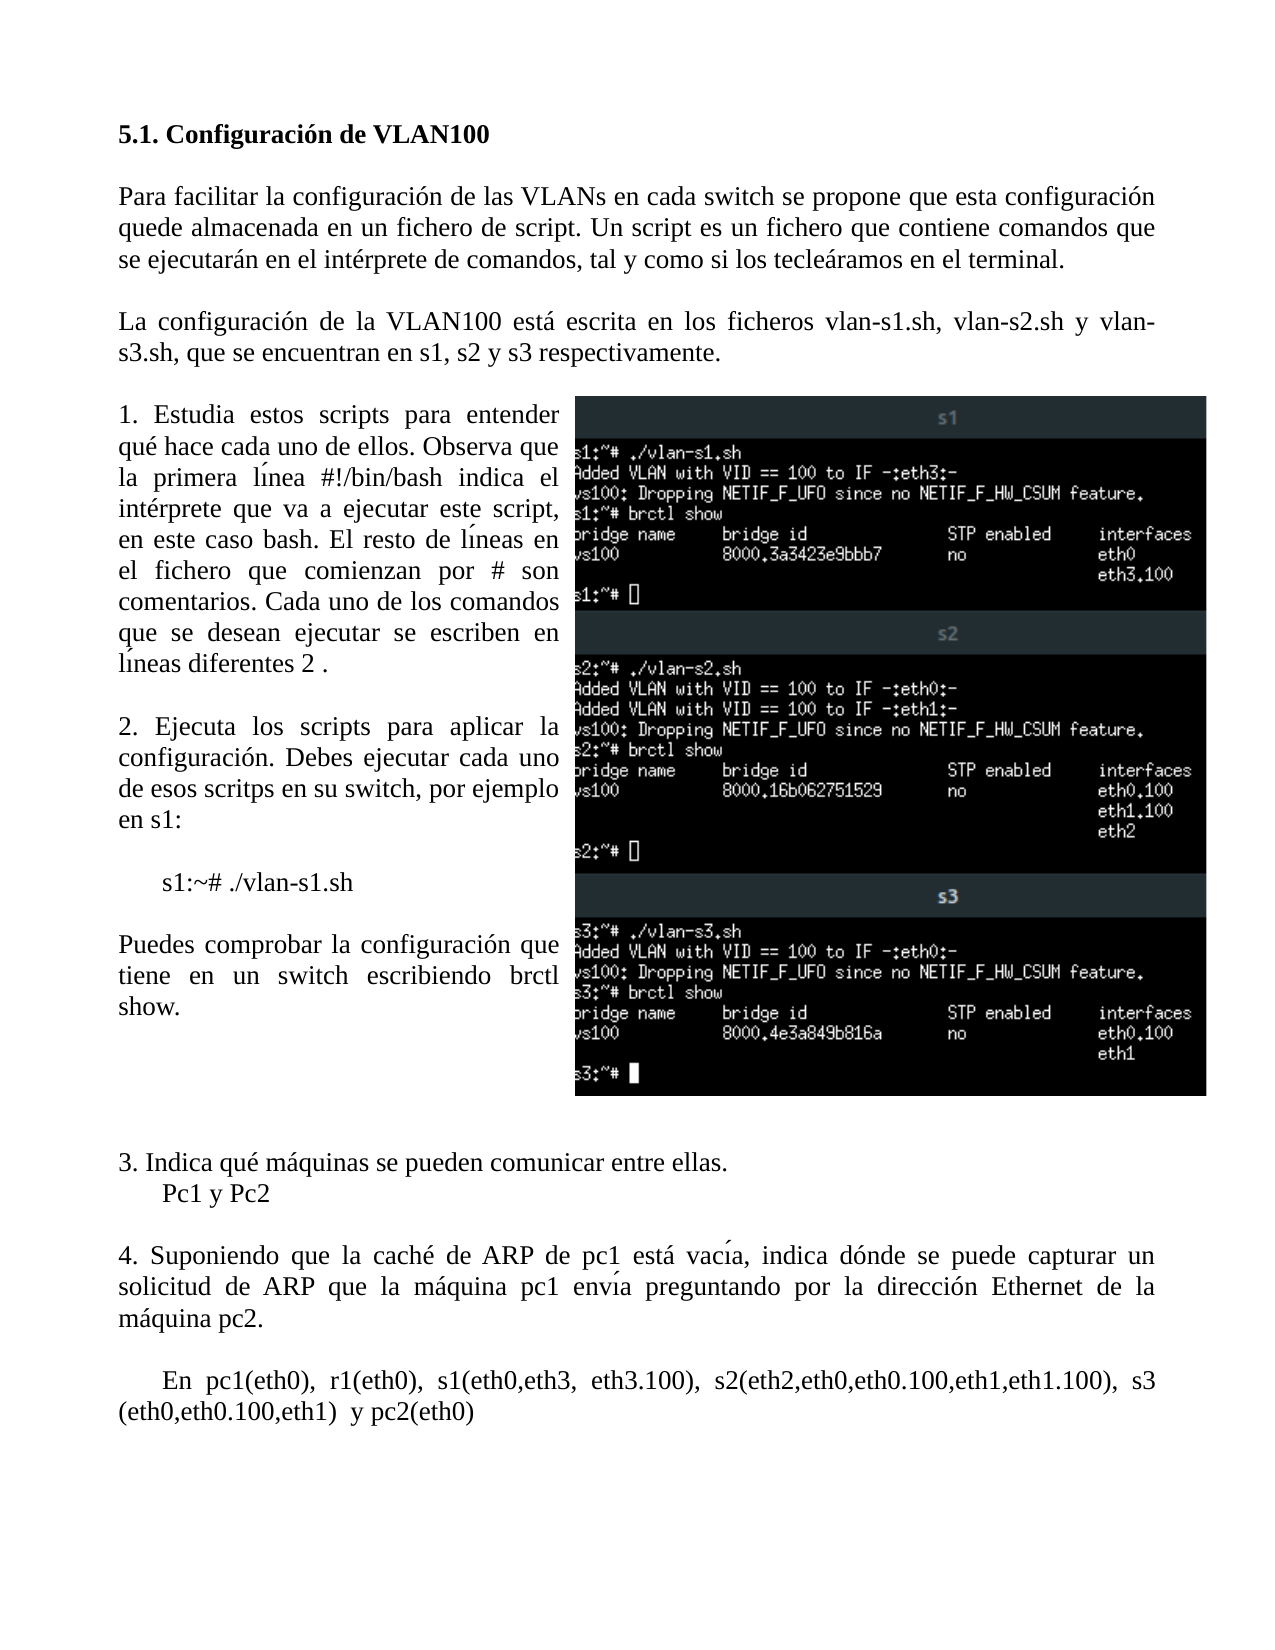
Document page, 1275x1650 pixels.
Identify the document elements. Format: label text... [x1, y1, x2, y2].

text Para facilitar la configuración de las VLANs en cada switch se propone que esta configuración quede almacenada en un fichero de script. Un script es un fichero que contiene comandos que se ejecutarán en el intérprete de comandos, tal y como si los tecleáramos en el terminal. [118, 180, 1157, 274]
text s1:~# ./vlan-s1.sh [118, 866, 575, 897]
text La configuración de la VLAN100 está escrita en los ficheros vlan-s1.sh, vlan-s2.sh y vlan-s3.sh, que se encuentran en s1, s2 y s3 respectivamente. [118, 305, 1157, 367]
text Pc1 y Pc2 [118, 1177, 1157, 1208]
picture [575, 396, 1207, 1096]
text 4. Suponiendo que la caché de ARP de pc1 está vacı́a, indica dónde se puede capturar un solicitud de ARP que la máquina pc1 envı́a preguntando por la dirección Ethernet de la máquina pc2. [118, 1239, 1157, 1333]
text 1. Estudia estos scripts para entender qué hace cada uno de ellos. Observa que la primera lı́nea #!/bin/bash indica el intérprete que va a ejecutar este script, en este caso bash. El resto de lı́neas en el fichero que comienzan por # son comentarios. Cada uno de los comandos que se desean ejecutar se escriben en lı́neas diferentes 2 . [118, 398, 575, 679]
text 5.1. Configuración de VLAN100 [118, 118, 1157, 149]
text Puedes comprobar la configuración que tiene en un switch escribiendo brctl show. [118, 928, 575, 1021]
text 3. Indica qué máquinas se pueden comunicar entre ellas. [118, 1146, 1157, 1177]
text En pc1(eth0), r1(eth0), s1(eth0,eth3, eth3.100), s2(eth2,eth0,eth0.100,eth1,eth1.100), s3 (eth0,eth0.100,eth1) y pc2(eth0) [118, 1364, 1157, 1426]
text 2. Ejecuta los scripts para aplicar la configuración. Debes ejecutar cada uno de esos scritps en su switch, por ejemplo en s1: [118, 710, 575, 834]
